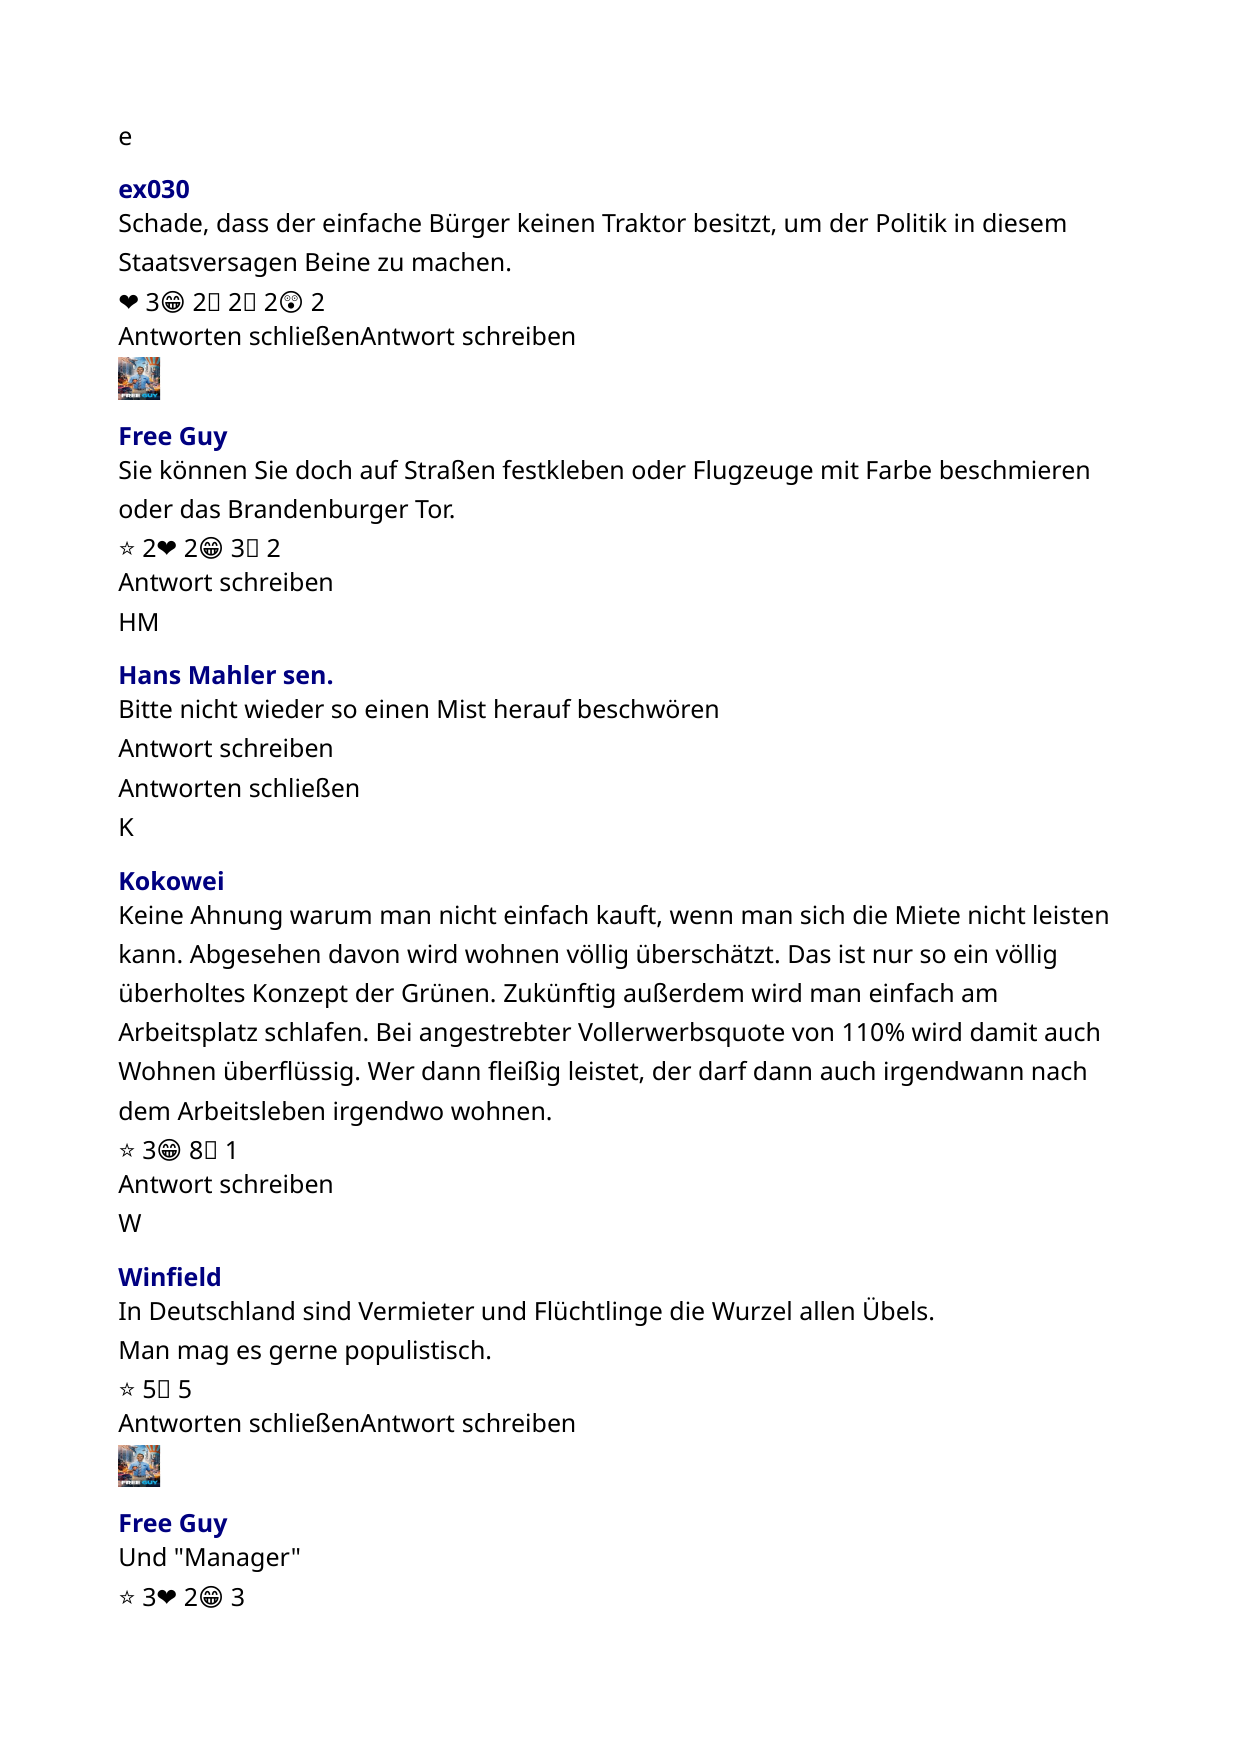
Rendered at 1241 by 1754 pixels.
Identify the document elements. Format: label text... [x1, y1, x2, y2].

picture [118, 1445, 161, 1487]
text ⭐️ 5🤨 5 [118, 1372, 1122, 1406]
text Antworten schließenAntwort schreiben [118, 1406, 1122, 1440]
subtitle Kokowei [118, 863, 1122, 897]
text Schade, dass der einfache Bürger keinen Traktor besitzt, um der Politik in diesem Staatsversagen Beine zu machen. [118, 206, 1122, 279]
subtitle ex030 [118, 172, 1122, 206]
text Antworten schließenAntwort schreiben [118, 318, 1122, 352]
text Bitte nicht wieder so einen Mist herauf beschwören [118, 692, 1122, 726]
text Und "Manager" [118, 1540, 1122, 1574]
subtitle Free Guy [118, 1506, 1122, 1540]
text Antwort schreiben [118, 1166, 1122, 1200]
subtitle Hans Mahler sen. [118, 658, 1122, 692]
text K [118, 809, 1122, 843]
text In Deutschland sind Vermieter und Flüchtlinge die Wurzel allen Übels. [118, 1293, 1122, 1327]
text Antworten schließen [118, 770, 1122, 804]
text e [118, 118, 1122, 152]
text Antwort schreiben [118, 565, 1122, 599]
text Sie können Sie doch auf Straßen festkleben oder Flugzeuge mit Farbe beschmieren oder das Brandenburger Tor. [118, 453, 1122, 526]
text ⭐️ 3❤️ 2😁 3 [118, 1579, 1122, 1613]
text Man mag es gerne populistisch. [118, 1332, 1122, 1367]
subtitle Free Guy [118, 418, 1122, 453]
text ⭐️ 2❤️ 2😁 3🙁 2 [118, 531, 1122, 565]
subtitle Winfield [118, 1259, 1122, 1293]
text Antwort schreiben [118, 731, 1122, 765]
text HM [118, 604, 1122, 638]
text Keine Ahnung warum man nicht einfach kauft, wenn man sich die Miete nicht leisten kann. Abgesehen davon wird wohnen völlig überschätzt. Das ist nur so ein völlig überholtes Konzept der Grünen. Zukünftig außerdem wird man einfach am Arbeitsplatz schlafen. Bei angestrebter Vollerwerbsquote von 110% wird damit auch Wohnen überflüssig. Wer dann fleißig leistet, der darf dann auch irgendwann nach dem Arbeitsleben irgendwo wohnen. [118, 897, 1122, 1127]
text ❤️ 3😁 2🙁 2🤨 2😲 2 [118, 284, 1122, 318]
text W [118, 1206, 1122, 1239]
text ⭐️ 3😁 8🤨 1 [118, 1132, 1122, 1166]
picture [118, 357, 161, 400]
